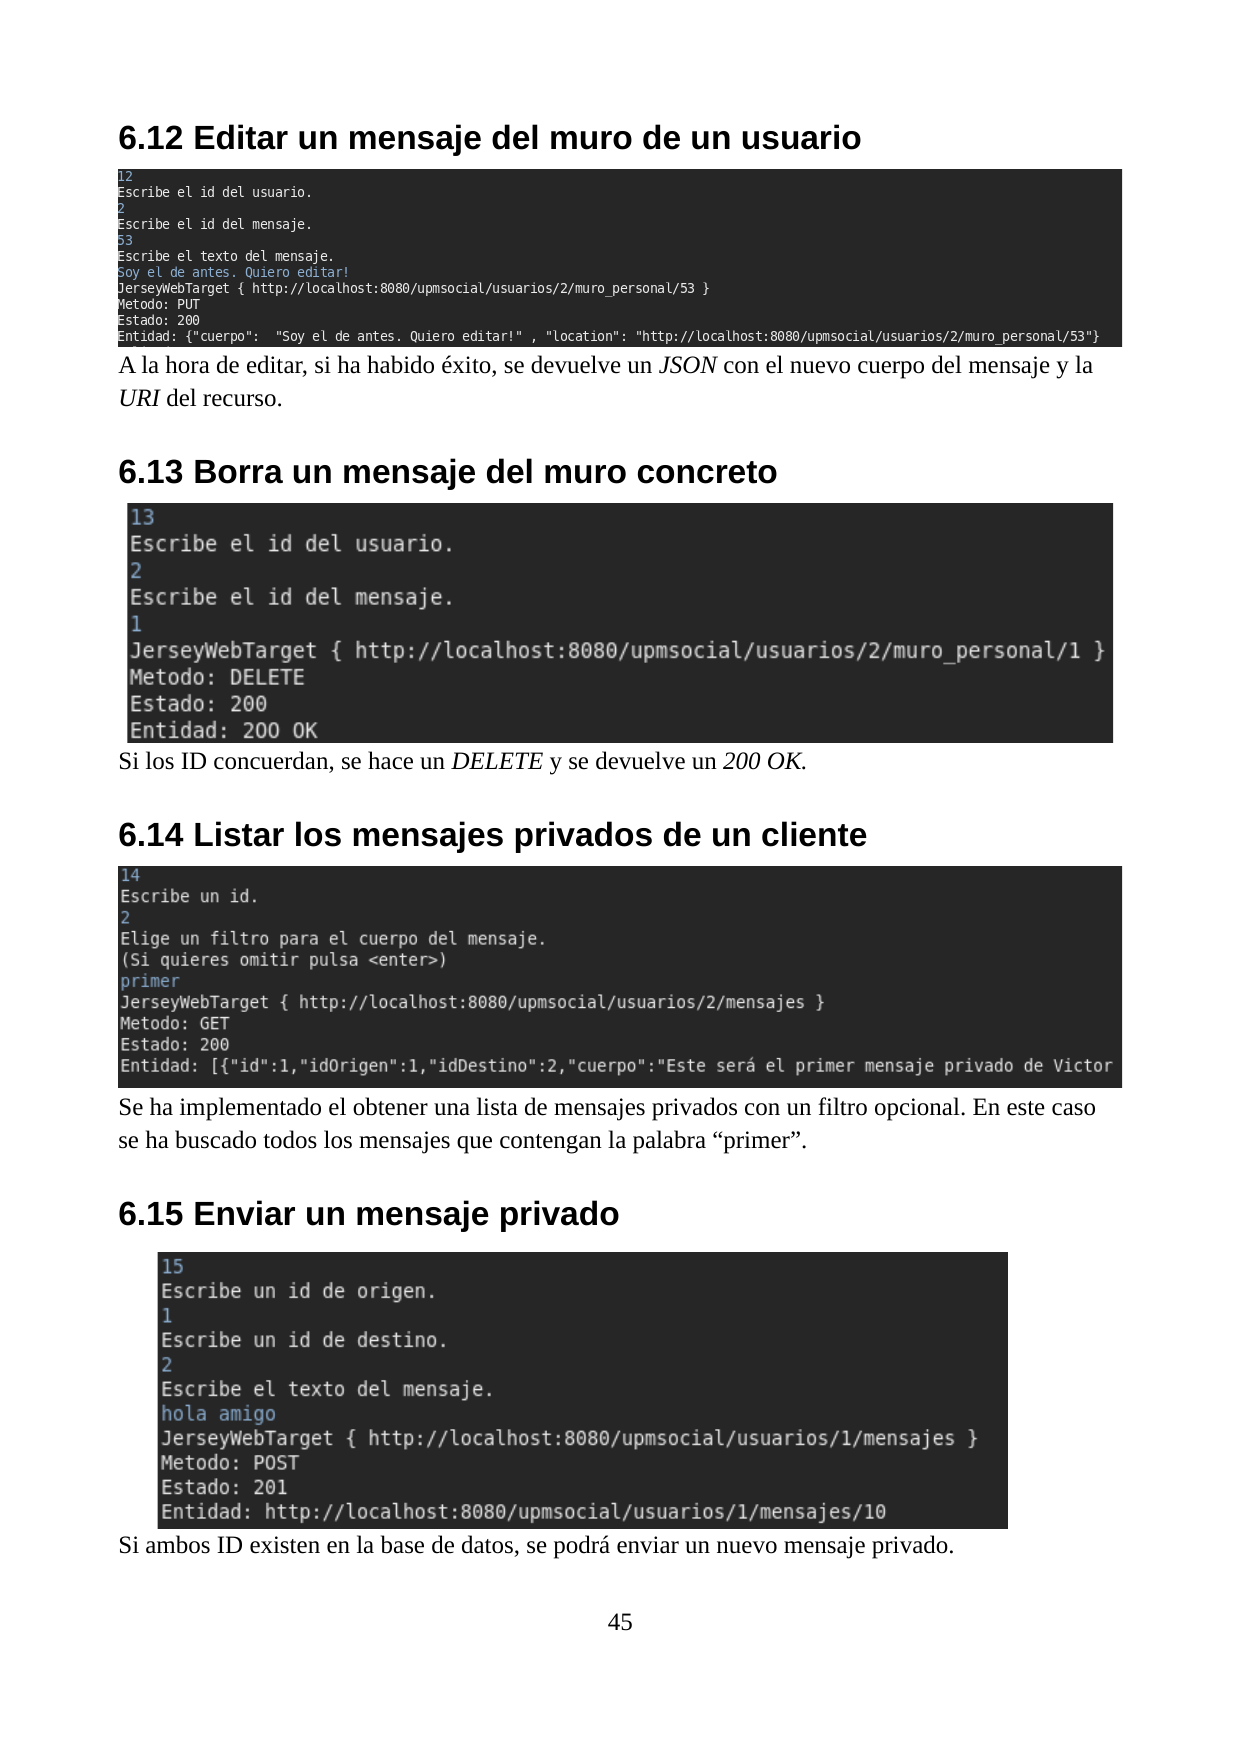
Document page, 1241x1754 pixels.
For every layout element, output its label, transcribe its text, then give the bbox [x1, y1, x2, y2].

subtitle Listar los mensajes privados de un cliente [118, 815, 1122, 853]
text Si ambos ID existen en la base de datos, se podrá enviar un nuevo mensaje privado. [118, 1530, 1122, 1559]
text Si los ID concuerdan, se hace un DELETE y se devuelve un 200 OK. [118, 743, 1122, 775]
subtitle Enviar un mensaje privado [118, 1193, 1122, 1232]
picture [118, 169, 1123, 347]
text A la hora de editar, si ha habido éxito, se devuelve un JSON con el nuevo cuerpo del mensaje y la URI del recurso. [118, 347, 1122, 412]
picture [127, 503, 1114, 743]
text Se ha implementado el obtener una lista de mensajes privados con un filtro opcional. En este caso se ha buscado todos los mensajes que contengan la palabra “primer”. [118, 1088, 1122, 1154]
subtitle Editar un mensaje del muro de un usuario [118, 118, 1122, 157]
subtitle Borra un mensaje del muro concreto [118, 452, 1122, 491]
picture [157, 1252, 1008, 1529]
picture [118, 866, 1123, 1088]
